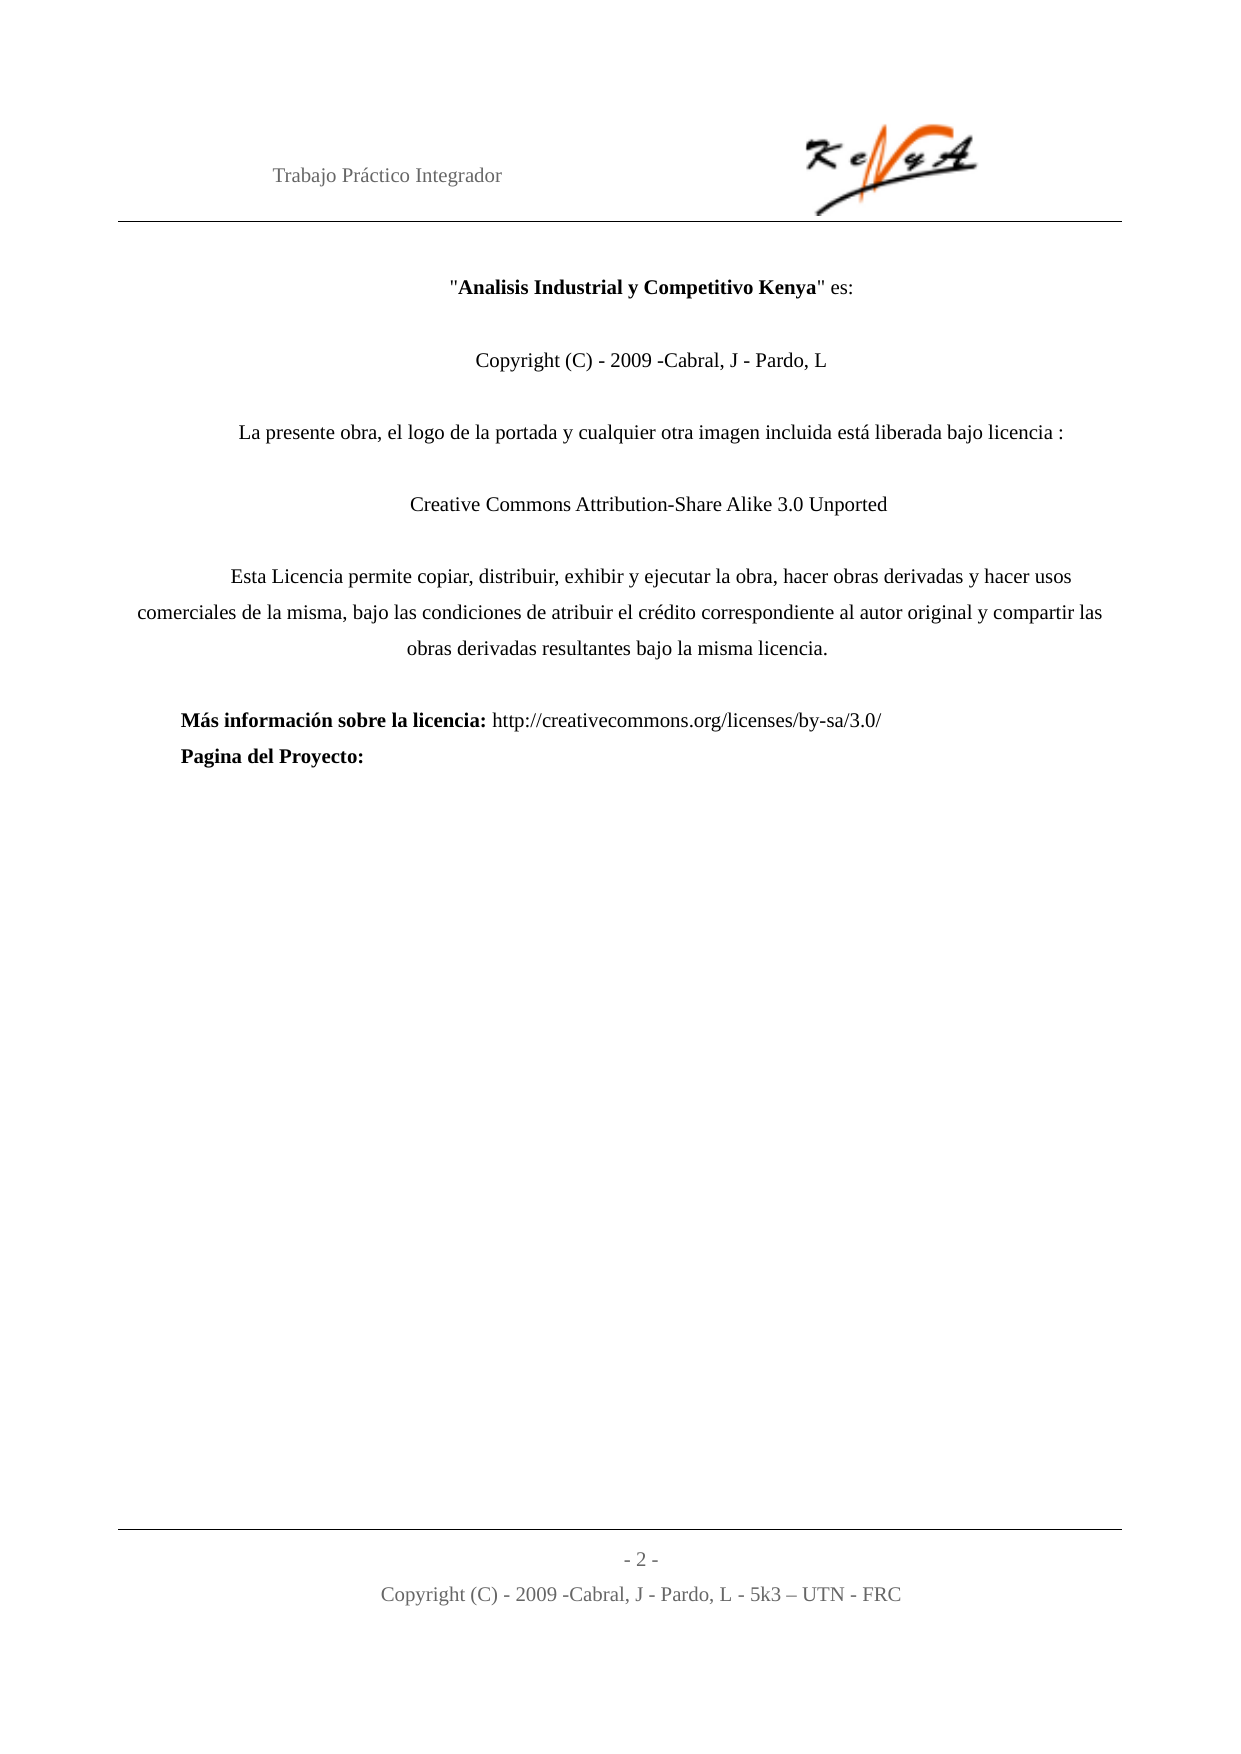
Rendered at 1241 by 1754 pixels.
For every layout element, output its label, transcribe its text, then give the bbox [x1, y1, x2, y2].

text Más información sobre la licencia: http://creativecommons.org/licenses/by-sa/3.0/ [118, 708, 1122, 732]
text La presente obra, el logo de la portada y cualquier otra imagen incluida está liberada bajo licencia : [118, 419, 1122, 444]
text Creative Commons Attribution-Share Alike 3.0 Unported [118, 492, 1122, 516]
text "﻿Analisis Industrial y Competitivo Kenya" es: [118, 275, 1122, 299]
text Esta Licencia permite copiar, distribuir, exhibir y ejecutar la obra, hacer obras derivadas y hacer usos comerciales de la misma, bajo las condiciones de atribuir el crédito correspondiente al autor original y compartir las obras derivadas resultantes bajo la misma licencia. [118, 564, 1122, 660]
picture [805, 123, 979, 216]
text Pagina del Proyecto: [118, 744, 1122, 768]
text Copyright (C) - 2009 -Cabral, J - Pardo, L [118, 347, 1122, 372]
